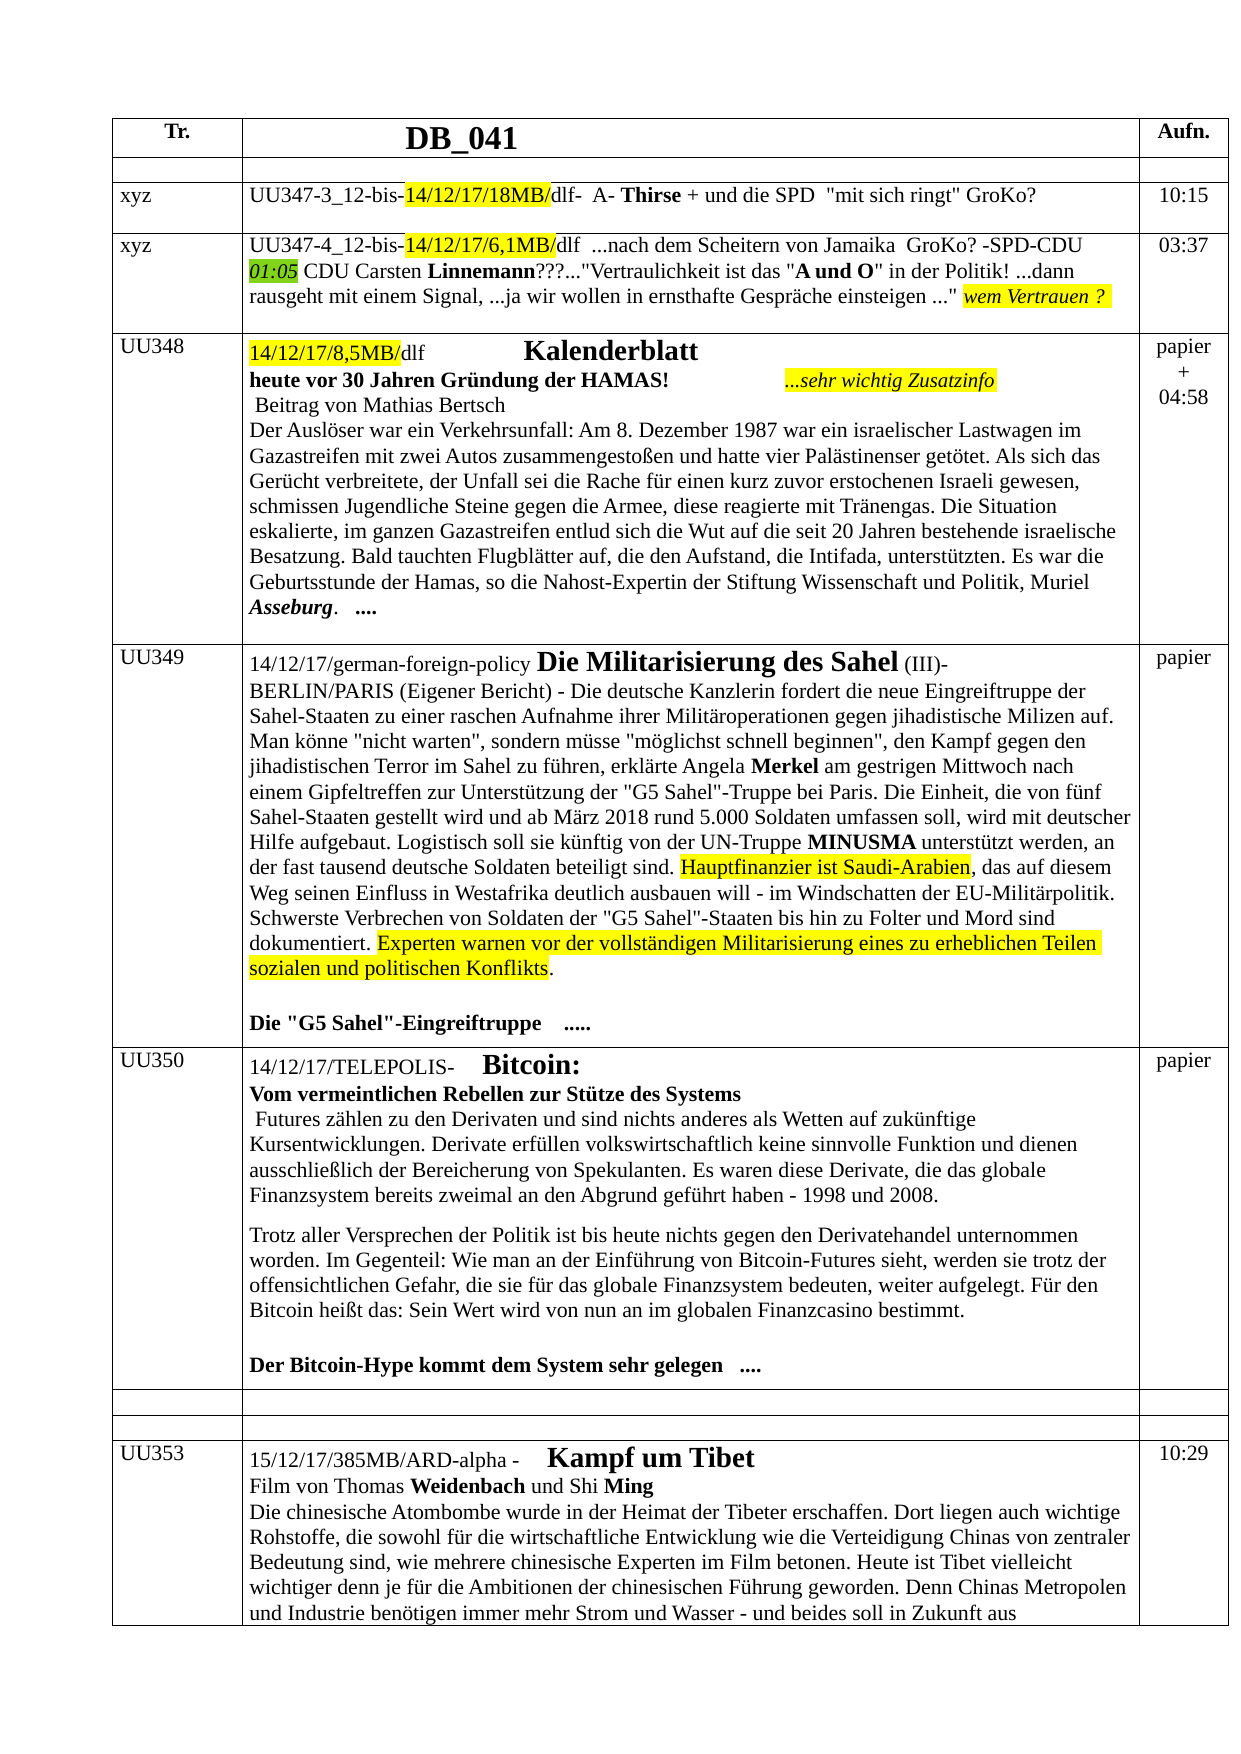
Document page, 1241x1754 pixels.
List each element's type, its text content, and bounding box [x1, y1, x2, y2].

table_header DB_041 [243, 119, 1139, 157]
table_cell [1140, 1416, 1228, 1440]
table_cell [1140, 1390, 1228, 1414]
table_cell 14/12/17/8,5MB/dlf Kalenderblatt heute vor 30 Jahren Gründung der HAMAS! ...sehr wichtig Zusatzinfo Beitrag von Mathias Bertsch Der Auslöser war ein Verkehrsunfall: Am 8. Dezember 1987 war ein israelischer Lastwagen im Gazastreifen mit zwei Autos zusammengestoßen und hatte vier Palästinenser getötet. Als sich das Gerücht verbreitete, der Unfall sei die Rache für einen kurz zuvor erstochenen Israeli gewesen, schmissen Jugendliche Steine gegen die Armee, diese reagierte mit Tränengas. Die Situation eskalierte, im ganzen Gazastreifen entlud sich die Wut auf die seit 20 Jahren bestehende israelische Besatzung. Bald tauchten Flugblätter auf, die den Aufstand, die Intifada, unterstützten. Es war die Geburtsstunde der Hamas, so die Nahost-Expertin der Stiftung Wissenschaft und Politik, Muriel Asseburg. .... [243, 334, 1139, 644]
table_header Aufn. [1140, 119, 1228, 157]
table_cell UU353 [113, 1441, 242, 1625]
table_cell [243, 158, 1139, 182]
table_cell [113, 1390, 242, 1414]
table_cell UU348 [113, 334, 242, 644]
table_cell UU347-4_12-bis-14/12/17/6,1MB/dlf ...nach dem Scheitern von Jamaika GroKo? -SPD-CDU 01:05 CDU Carsten Linnemann???..."Vertraulichkeit ist das "A und O" in der Politik! ...dann rausgeht mit einem Signal, ...ja wir wollen in ernsthafte Gespräche einsteigen ..." wem Vertrauen ? [243, 234, 1139, 333]
table_cell [1140, 158, 1228, 182]
table_header Tr. [113, 119, 242, 157]
table_cell [243, 1416, 1139, 1440]
table_cell xyz [113, 183, 242, 232]
table_cell 14/12/17/german-foreign-policy Die Militarisierung des Sahel (III)- BERLIN/PARIS (Eigener Bericht) - Die deutsche Kanzlerin fordert die neue Eingreiftruppe der Sahel-Staaten zu einer raschen Aufnahme ihrer Militäroperationen gegen jihadistische Milizen auf. Man könne "nicht warten", sondern müsse "möglichst schnell beginnen", den Kampf gegen den jihadistischen Terror im Sahel zu führen, erklärte Angela Merkel am gestrigen Mittwoch nach einem Gipfeltreffen zur Unterstützung der "G5 Sahel"-Truppe bei Paris. Die Einheit, die von fünf Sahel-Staaten gestellt wird und ab März 2018 rund 5.000 Soldaten umfassen soll, wird mit deutscher Hilfe aufgebaut. Logistisch soll sie künftig von der UN-Truppe MINUSMA unterstützt werden, an der fast tausend deutsche Soldaten beteiligt sind. Hauptfinanzier ist Saudi-Arabien, das auf diesem Weg seinen Einfluss in Westafrika deutlich ausbauen will - im Windschatten der EU-Militärpolitik. Schwerste Verbrechen von Soldaten der "G5 Sahel"-Staaten bis hin zu Folter und Mord sind dokumentiert. Experten warnen vor der vollständigen Militarisierung eines zu erheblichen Teilen sozialen und politischen Konflikts. Die "G5 Sahel"-Eingreiftruppe ..... [243, 645, 1139, 1047]
table_cell xyz [113, 234, 242, 333]
table_cell [243, 1390, 1139, 1414]
table_cell 03:37 [1140, 234, 1228, 333]
table_cell papier [1140, 1048, 1228, 1389]
table_cell UU347-3_12-bis-14/12/17/18MB/dlf- A- Thirse + und die SPD "mit sich ringt" GroKo? [243, 183, 1139, 232]
table_cell UU349 [113, 645, 242, 1047]
table_cell [113, 158, 242, 182]
table_cell 10:29 [1140, 1441, 1228, 1625]
table_cell [113, 1416, 242, 1440]
table_cell 15/12/17/385MB/ARD-alpha - Kampf um Tibet Film von Thomas Weidenbach und Shi Ming Die chinesische Atombombe wurde in der Heimat der Tibeter erschaffen. Dort liegen auch wichtige Rohstoffe, die sowohl für die wirtschaftliche Entwicklung wie die Verteidigung Chinas von zentraler Bedeutung sind, wie mehrere chinesische Experten im Film betonen. Heute ist Tibet vielleicht wichtiger denn je für die Ambitionen der chinesischen Führung geworden. Denn Chinas Metropolen und Industrie benötigen immer mehr Strom und Wasser - und beides soll in Zukunft aus [243, 1441, 1139, 1625]
table_cell 10:15 [1140, 183, 1228, 232]
table_cell 14/12/17/TELEPOLIS- Bitcoin: Vom vermeintlichen Rebellen zur Stütze des Systems Futures zählen zu den Derivaten und sind nichts anderes als Wetten auf zukünftige Kursentwicklungen. Derivate erfüllen volkswirtschaftlich keine sinnvolle Funktion und dienen ausschließlich der Bereicherung von Spekulanten. Es waren diese Derivate, die das globale Finanzsystem bereits zweimal an den Abgrund geführt haben - 1998 und 2008. Trotz aller Versprechen der Politik ist bis heute nichts gegen den Derivatehandel unternommen worden. Im Gegenteil: Wie man an der Einführung von Bitcoin-Futures sieht, werden sie trotz der offensichtlichen Gefahr, die sie für das globale Finanzsystem bedeuten, weiter aufgelegt. Für den Bitcoin heißt das: Sein Wert wird von nun an im globalen Finanzcasino bestimmt. Der Bitcoin-Hype kommt dem System sehr gelegen .... [243, 1048, 1139, 1389]
table_cell papier [1140, 645, 1228, 1047]
table_cell papier + 04:58 [1140, 334, 1228, 644]
table_cell UU350 [113, 1048, 242, 1389]
